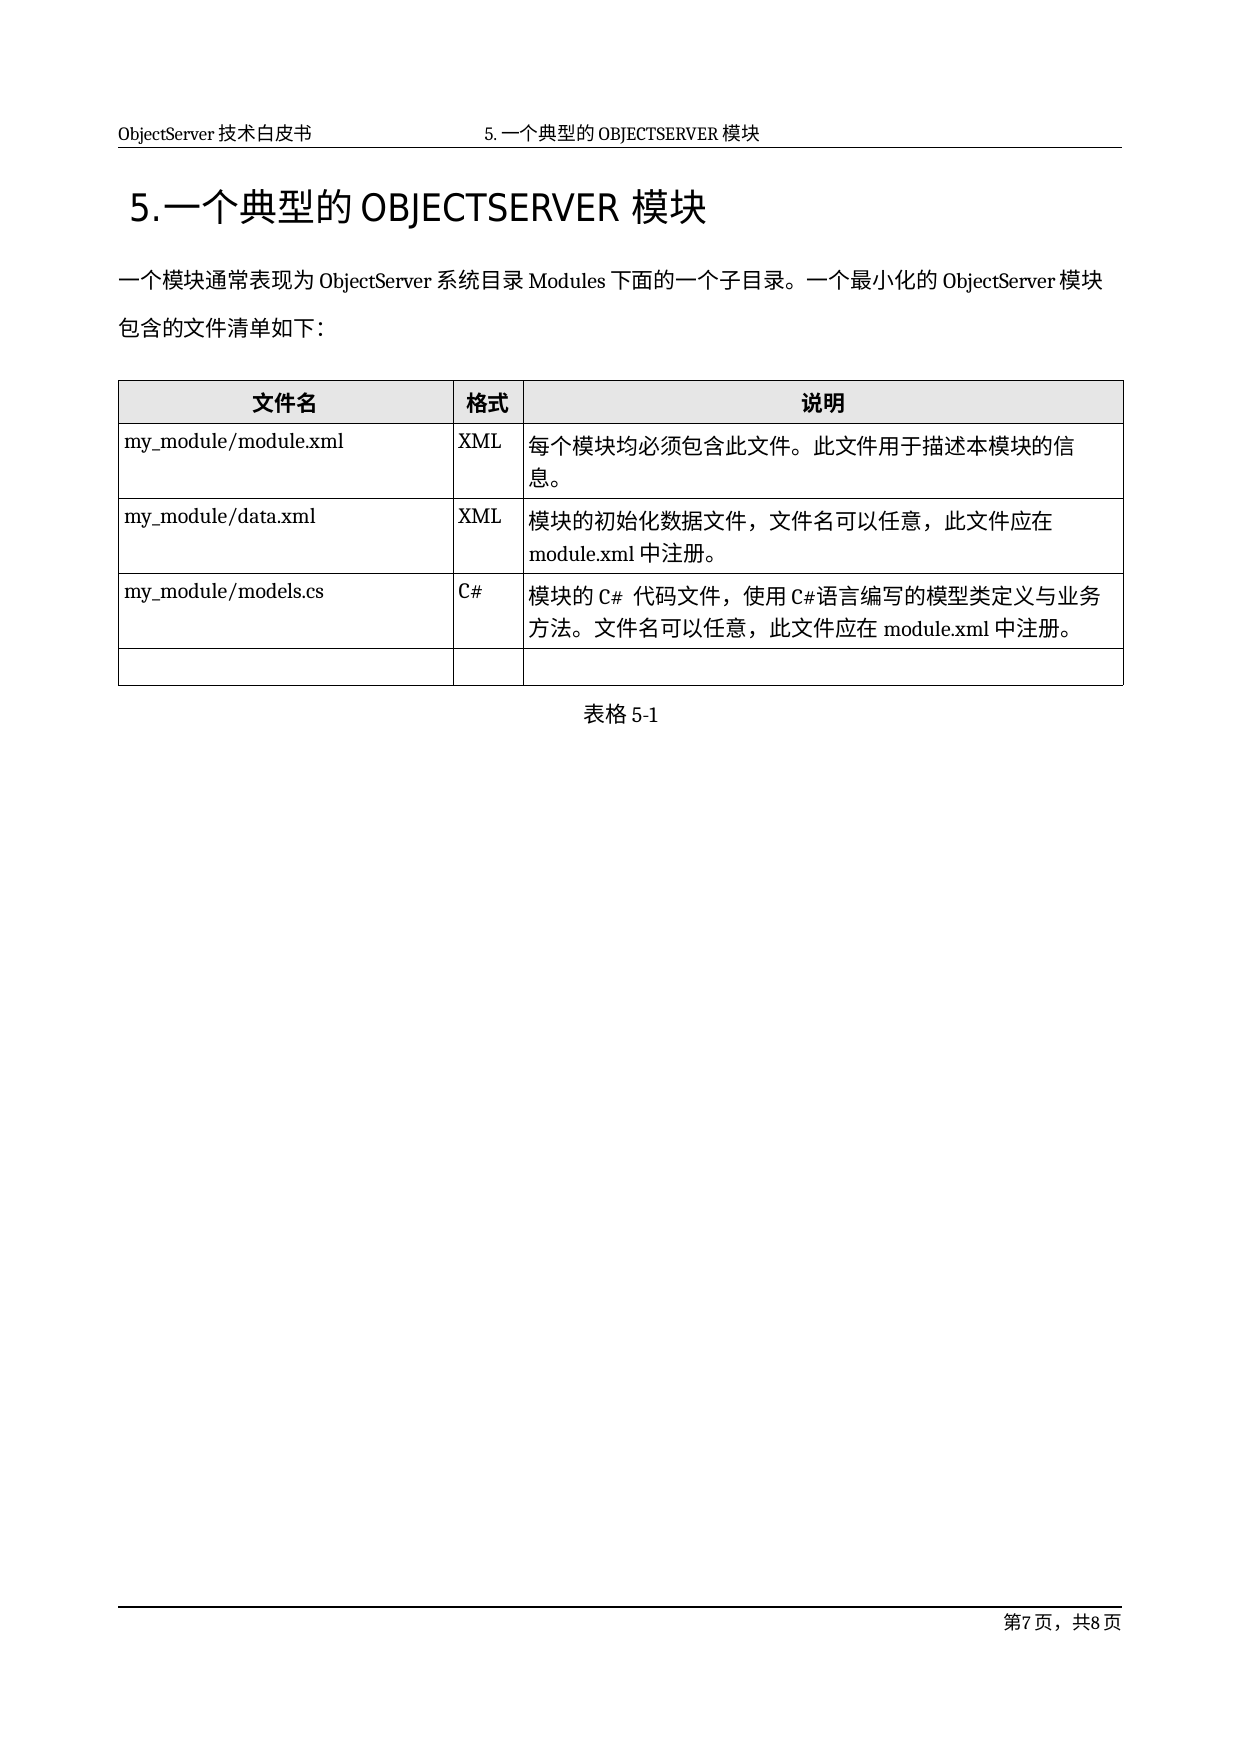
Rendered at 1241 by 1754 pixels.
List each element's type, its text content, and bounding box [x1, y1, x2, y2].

table_cell my_module/models.cs [119, 574, 453, 648]
table_cell 模块的 C# 代码文件，使用 C#语言编写的模型类定义与业务方法。文件名可以任意，此文件应在 module.xml 中注册。 [524, 574, 1123, 648]
table_cell C# [454, 574, 523, 648]
table_header 格式 [454, 381, 523, 423]
table_cell [524, 649, 1123, 685]
text 一个模块通常表现为ObjectServer系统目录Modules下面的一个子目录。一个最小化的 ObjectServer模块包含的文件清单如下： [118, 263, 1122, 342]
subtitle 一个典型的OBJECTSERVER 模块 [118, 177, 1122, 232]
table_cell [119, 649, 453, 685]
table_cell my_module/module.xml [119, 424, 453, 498]
table_cell 每个模块均必须包含此文件。此文件用于描述本模块的信息。 [524, 424, 1123, 498]
table_cell [454, 649, 523, 685]
table_header 说明 [524, 381, 1123, 423]
table_cell 模块的初始化数据文件，文件名可以任意，此文件应在 module.xml 中注册。 [524, 499, 1123, 573]
table_cell XML [454, 499, 523, 573]
text 表格 5-1 [118, 697, 1122, 729]
table_cell XML [454, 424, 523, 498]
table_header 文件名 [119, 381, 453, 423]
table_cell my_module/data.xml [119, 499, 453, 573]
